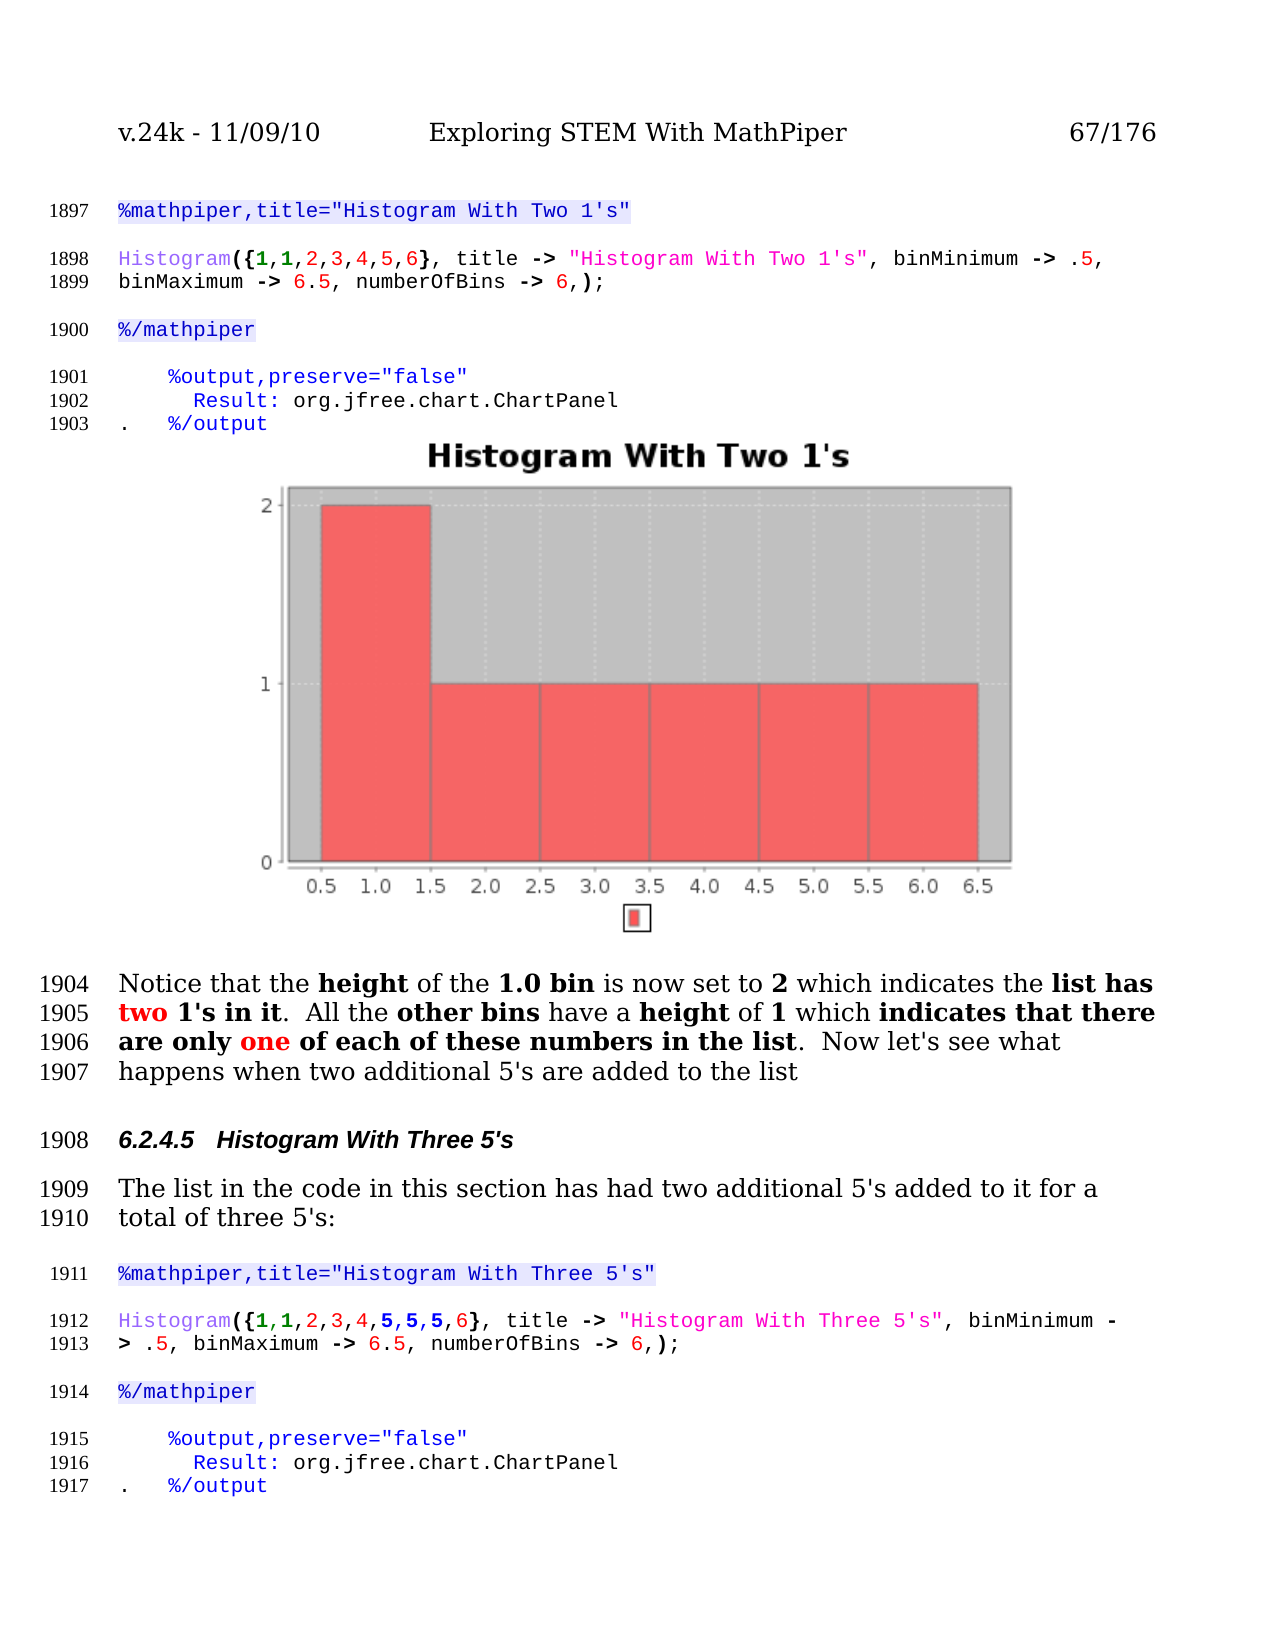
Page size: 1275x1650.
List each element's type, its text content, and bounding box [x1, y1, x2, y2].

text Result: org.jfree.chart.ChartPanel [118, 389, 1157, 413]
text %mathpiper,title="Histogram With Two 1's" [118, 200, 1157, 224]
subtitle Histogram With Three 5's [118, 1125, 1157, 1153]
text Histogram({1,1,2,3,4,5,5,5,6}, title -> "Histogram With Three 5's", binMinimum -> .5, binMaximum -> 6.5, numberOfBins -> 6,); [118, 1310, 1157, 1357]
text Histogram({1,1,2,3,4,5,6}, title -> "Histogram With Two 1's", binMinimum -> .5, binMaximum -> 6.5, numberOfBins -> 6,); [118, 248, 1157, 295]
text The list in the code in this section has had two additional 5's added to it for a total of three 5's: [118, 1174, 1157, 1233]
text %output,preserve="false" [118, 1428, 1157, 1452]
text %/mathpiper [118, 1381, 1157, 1404]
text %output,preserve="false" [118, 366, 1157, 389]
picture [245, 436, 1030, 934]
text %mathpiper,title="Histogram With Three 5's" [118, 1262, 1157, 1286]
text . %/output [118, 1475, 1157, 1499]
text Notice that the height of the 1.0 bin is now set to 2 which indicates the list has two 1's in it. All the other bins have a height of 1 which indicates that there are only one of each of these numbers in the list. Now let's see what happens when two additional 5's are added to the list [118, 969, 1157, 1086]
text Result: org.jfree.chart.ChartPanel [118, 1452, 1157, 1475]
text %/mathpiper [118, 319, 1157, 342]
text . %/output [118, 413, 1157, 437]
